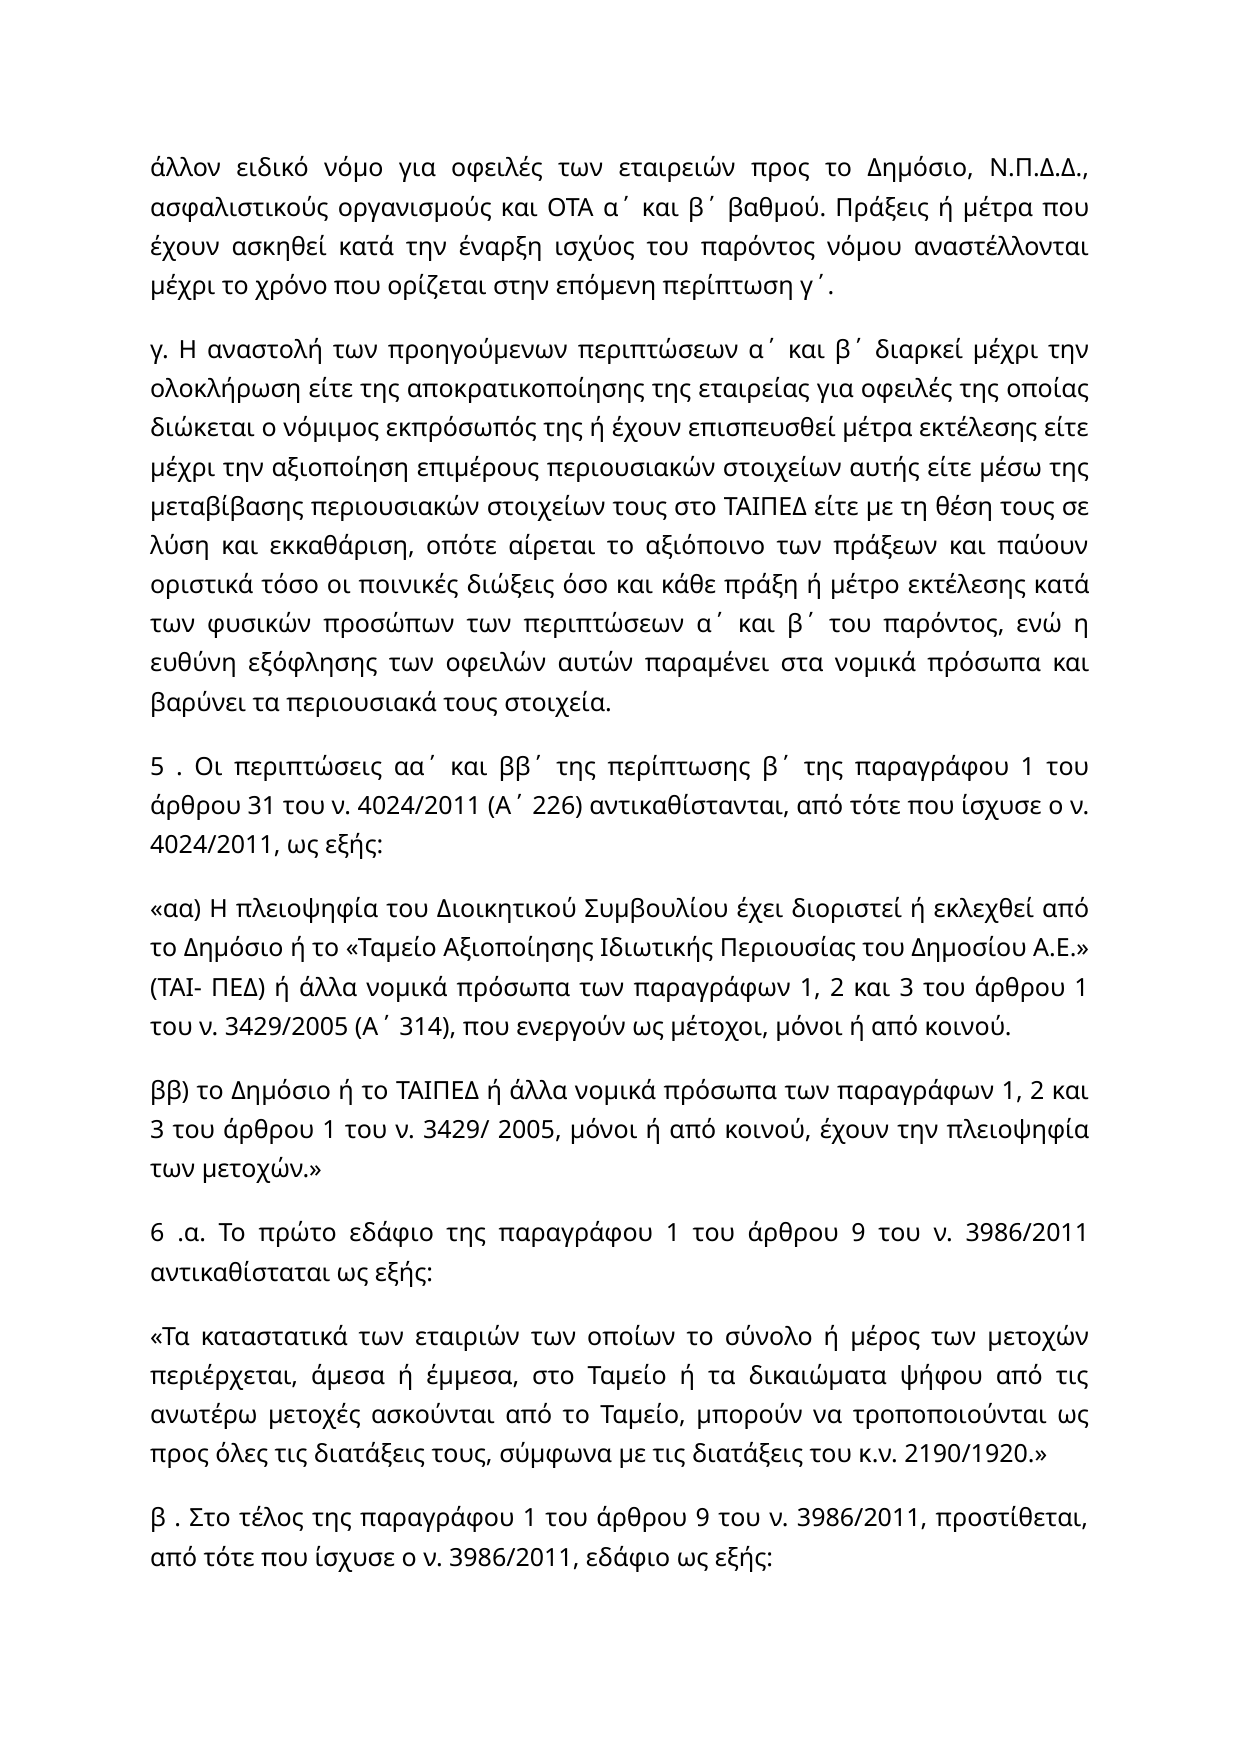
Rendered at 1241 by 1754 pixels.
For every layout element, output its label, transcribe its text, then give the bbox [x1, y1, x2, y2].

text 5 . Οι περιπτώσεις αα΄ και ββ΄ της περίπτωσης β΄ της παραγράφου 1 του άρθρου 31 του ν. 4024/2011 (Α΄ 226) αντικαθίστανται, από τότε που ίσχυσε ο ν. 4024/2011, ως εξής: [150, 748, 1090, 861]
text «αα) Η πλειοψηφία του Διοικητικού Συμβουλίου έχει διοριστεί ή εκλεχθεί από το Δημόσιο ή το «Ταμείο Αξιοποίησης Ιδιωτικής Περιουσίας του Δημοσίου Α.Ε.» (ΤΑΙ- ΠΕΔ) ή άλλα νομικά πρόσωπα των παραγράφων 1, 2 και 3 του άρθρου 1 του ν. 3429/2005 (Α΄ 314), που ενεργούν ως μέτοχοι, μόνοι ή από κοινού. [150, 891, 1090, 1042]
text β . Στο τέλος της παραγράφου 1 του άρθρου 9 του ν. 3986/2011, προστίθεται, από τότε που ίσχυσε ο ν. 3986/2011, εδάφιο ως εξής: [150, 1500, 1090, 1573]
text 6 .α. Το πρώτο εδάφιο της παραγράφου 1 του άρθρου 9 του ν. 3986/2011 αντικαθίσταται ως εξής: [150, 1215, 1090, 1288]
text «Τα καταστατικά των εταιριών των οποίων το σύνολο ή μέρος των μετοχών περιέρχεται, άμεσα ή έμμεσα, στο Ταμείο ή τα δικαιώματα ψήφου από τις ανωτέρω μετοχές ασκούνται από το Ταμείο, μπορούν να τροποποιούνται ως προς όλες τις διατάξεις τους, σύμφωνα με τις διατάξεις του κ.ν. 2190/1920.» [150, 1318, 1090, 1470]
text άλλον ειδικό νόμο για οφειλές των εταιρειών προς το Δημόσιο, Ν.Π.Δ.Δ., ασφαλιστικούς οργανισμούς και ΟΤΑ α΄ και β΄ βαθμού. Πράξεις ή μέτρα που έχουν ασκηθεί κατά την έναρξη ισχύος του παρόντος νόμου αναστέλλονται μέχρι το χρόνο που ορίζεται στην επόμενη περίπτωση γ΄. [150, 150, 1090, 302]
text γ. Η αναστολή των προηγούμενων περιπτώσεων α΄ και β΄ διαρκεί μέχρι την ολοκλήρωση είτε της αποκρατικοποίησης της εταιρείας για οφειλές της οποίας διώκεται ο νόμιμος εκπρόσωπός της ή έχουν επισπευσθεί μέτρα εκτέλεσης είτε μέχρι την αξιοποίηση επιμέρους περιουσιακών στοιχείων αυτής είτε μέσω της μεταβίβασης περιουσιακών στοιχείων τους στο ΤΑΙΠΕΔ είτε με τη θέση τους σε λύση και εκκαθάριση, οπότε αίρεται το αξιόποινο των πράξεων και παύουν οριστικά τόσο οι ποινικές διώξεις όσο και κάθε πράξη ή μέτρο εκτέλεσης κατά των φυσικών προσώπων των περιπτώσεων α΄ και β΄ του παρόντος, ενώ η ευθύνη εξόφλησης των οφειλών αυτών παραμένει στα νομικά πρόσωπα και βαρύνει τα περιουσιακά τους στοιχεία. [150, 332, 1090, 718]
text ββ) το Δημόσιο ή το ΤΑΙΠΕΔ ή άλλα νομικά πρόσωπα των παραγράφων 1, 2 και 3 του άρθρου 1 του ν. 3429/ 2005, μόνοι ή από κοινού, έχουν την πλειοψηφία των μετοχών.» [150, 1072, 1090, 1185]
